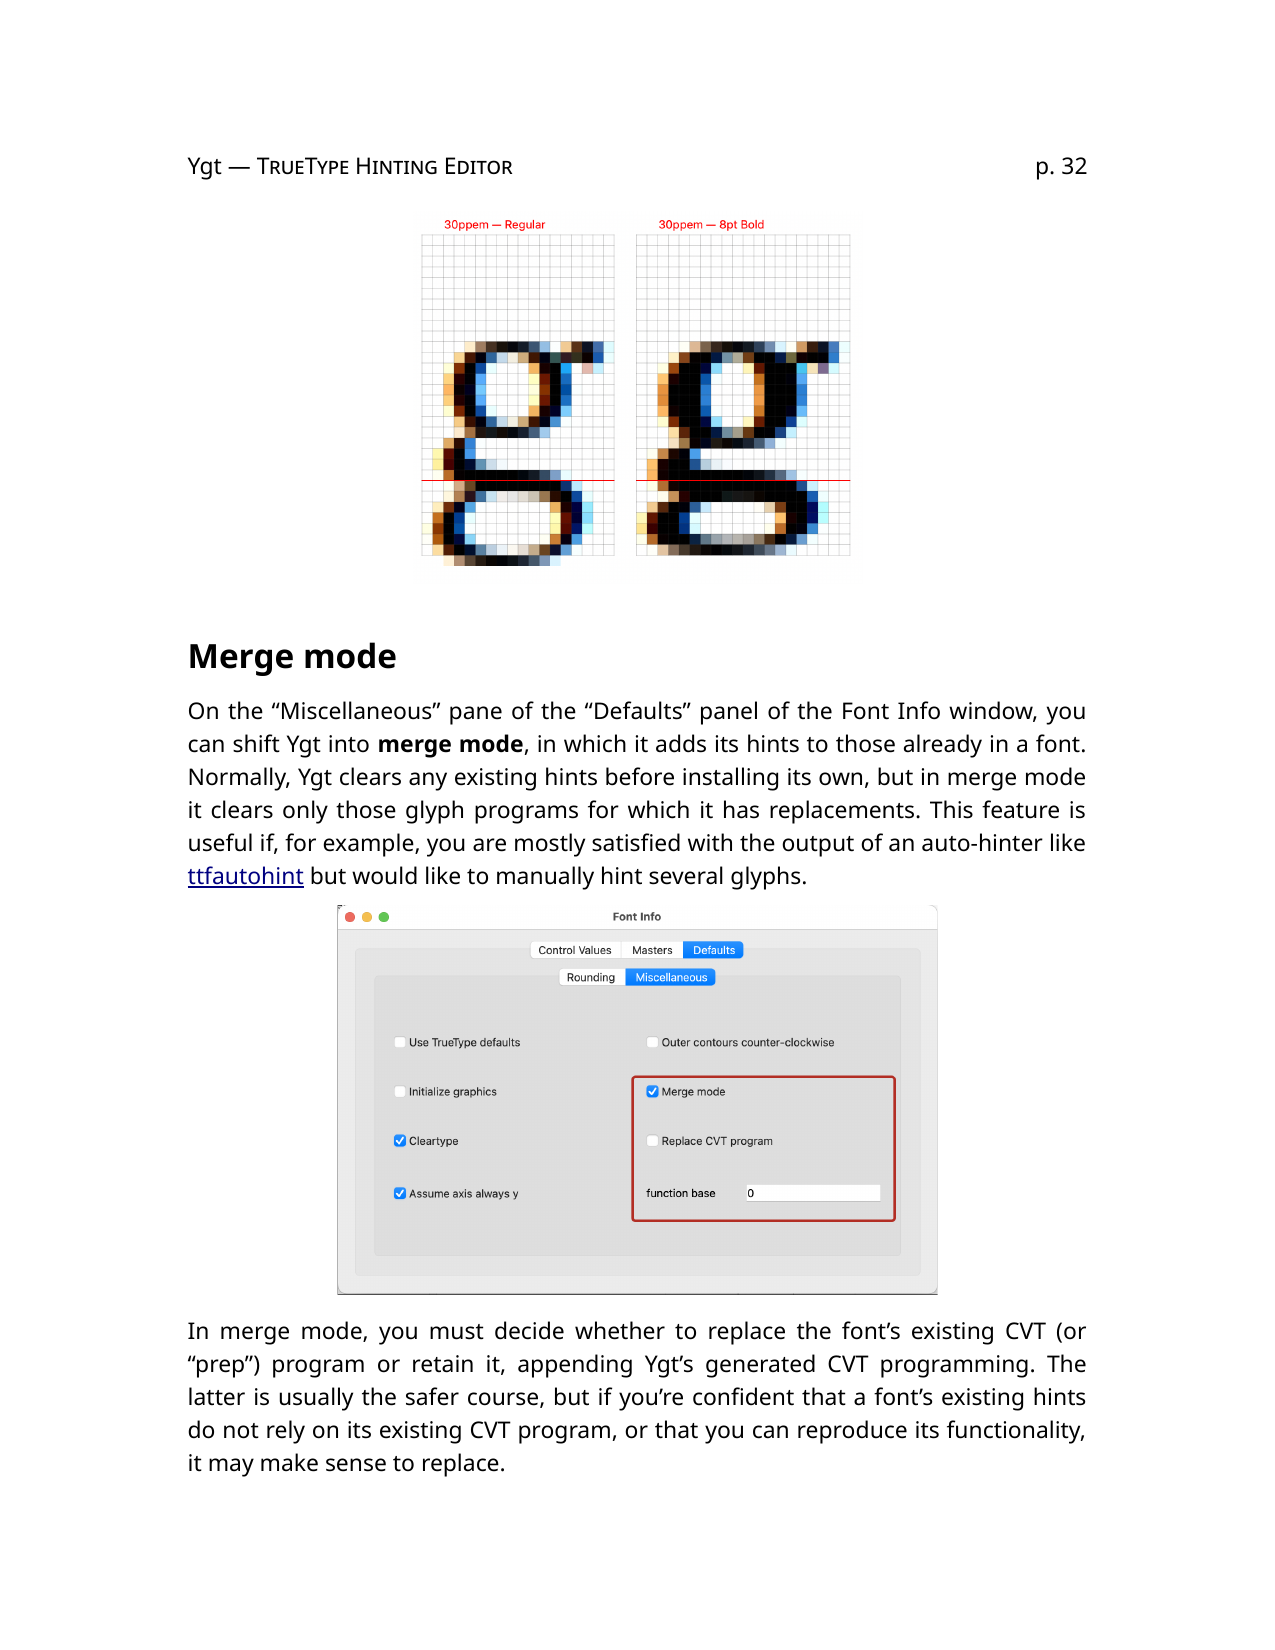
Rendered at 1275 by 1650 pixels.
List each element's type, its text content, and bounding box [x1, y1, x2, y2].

picture [412, 211, 863, 584]
picture [337, 905, 938, 1295]
text In merge mode, you must decide whether to replace the font’s existing CVT (or “prep”) program or retain it, appending Ygt’s generated CVT programming. The latter is usually the safer course, but if you’re confident that a font’s existing hints do not rely on its existing CVT program, or that you can reproduce its functionality, it may make sense to replace. [187, 1313, 1087, 1478]
text On the “Miscellaneous” pane of the “Defaults” panel of the Font Info window, you can shift Ygt into merge mode, in which it adds its hints to those already in a font. Normally, Ygt clears any existing hints before installing its own, but in merge mode it clears only those glyph programs for which it has replacements. This feature is useful if, for example, you are mostly satisfied with the output of an auto-hinter like ttfautohint but would like to manually hint several glyphs. [187, 693, 1087, 891]
subtitle Merge mode [187, 632, 1087, 678]
